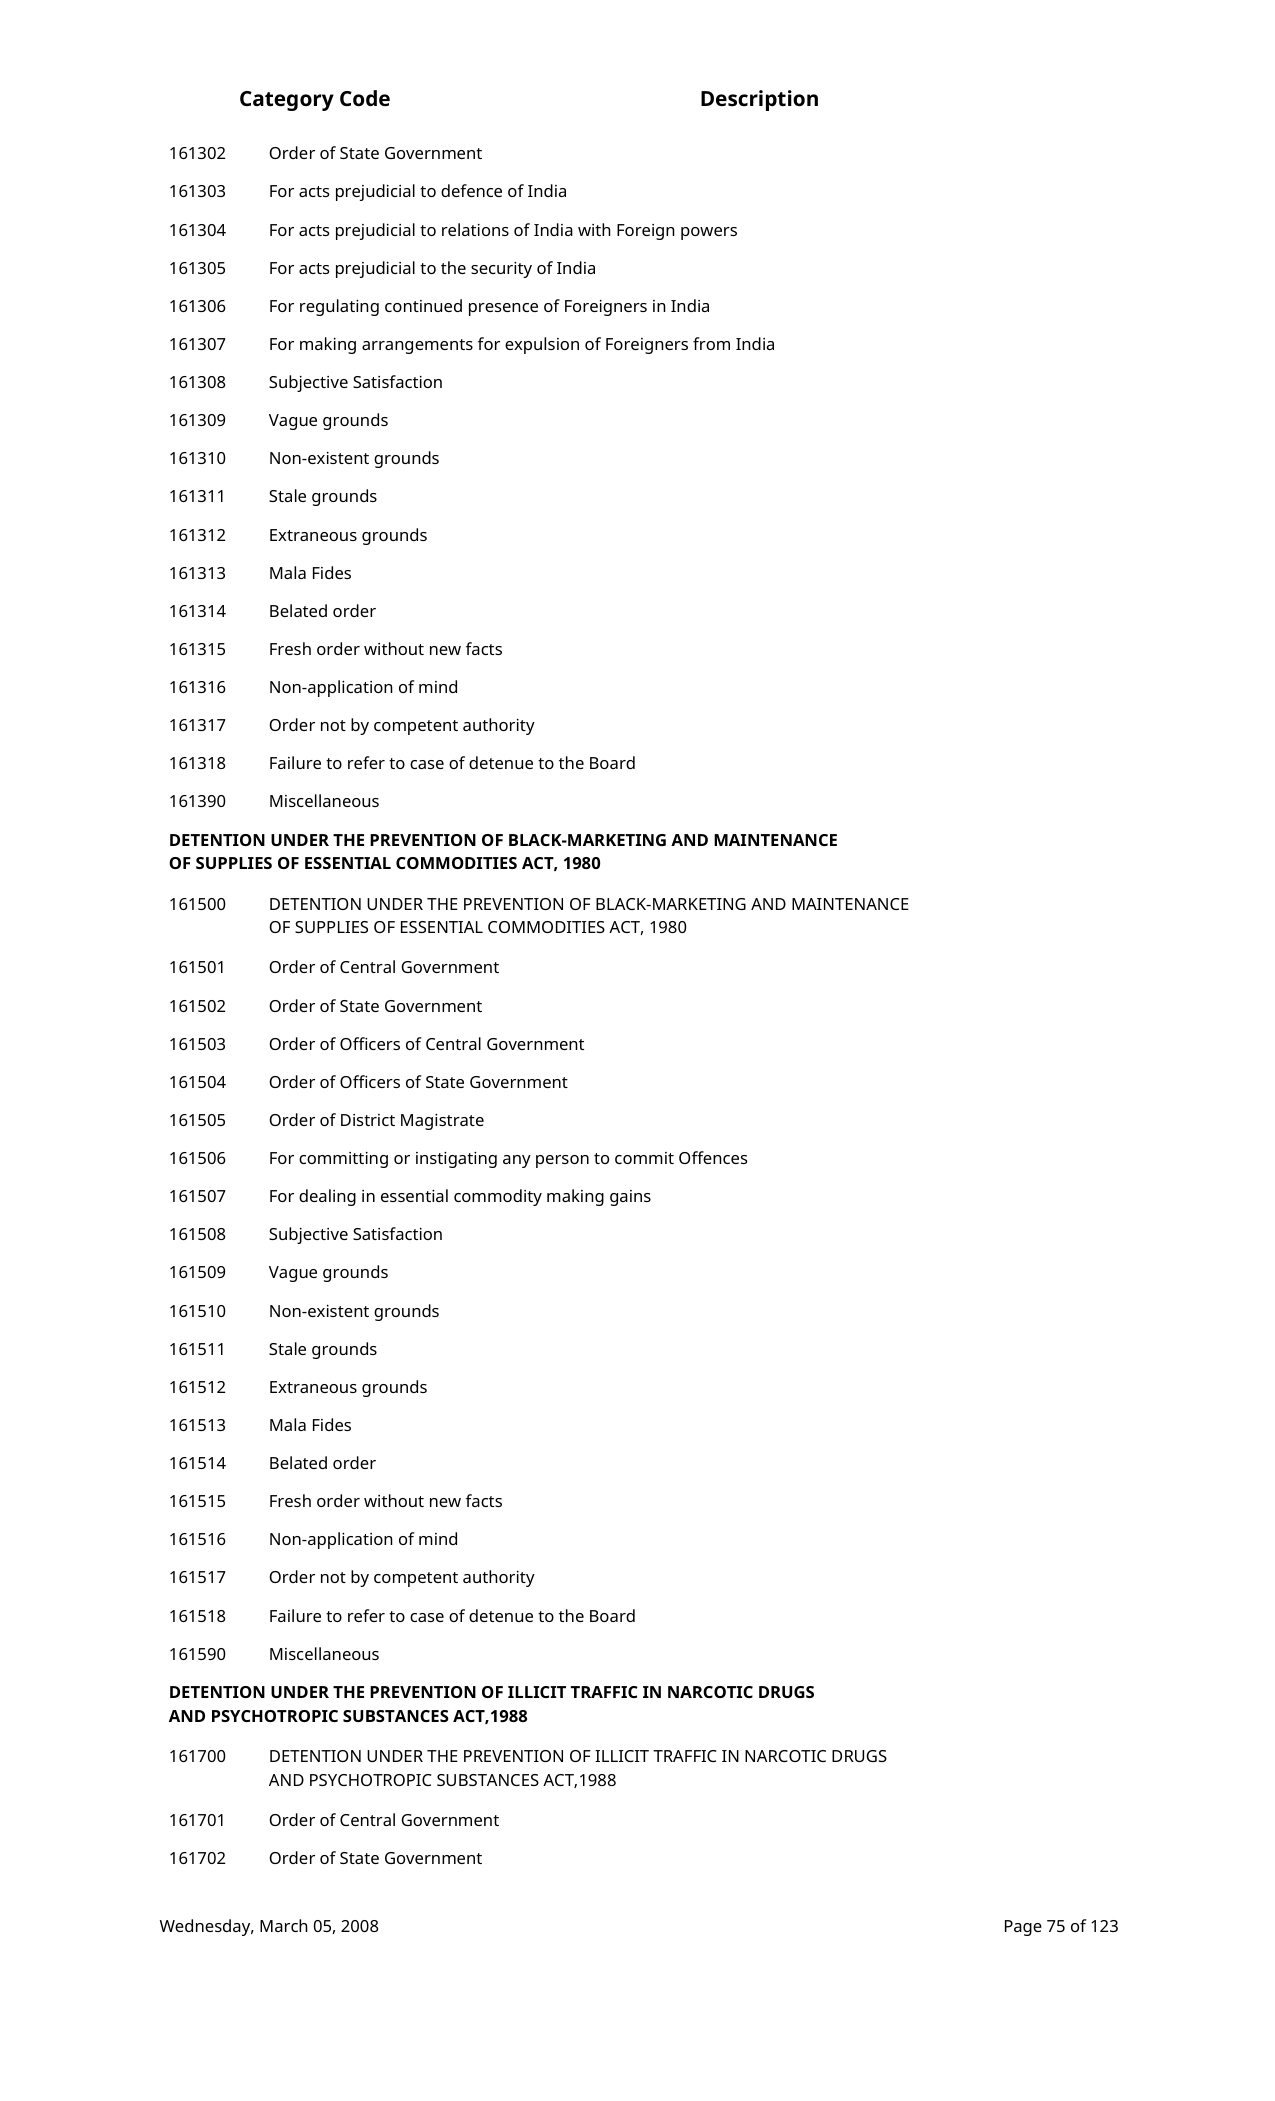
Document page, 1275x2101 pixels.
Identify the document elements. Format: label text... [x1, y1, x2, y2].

text 161510 Non-existent grounds [150, 1298, 1200, 1322]
text 161590 Miscellaneous [150, 1641, 1200, 1665]
text 161702 Order of State Government [150, 1846, 1200, 1869]
text 161504 Order of Officers of State Government [150, 1069, 1200, 1093]
text 161302 Order of State Government [150, 141, 1200, 165]
text 161516 Non-application of mind [150, 1527, 1200, 1551]
text 161701 Order of Central Government [150, 1807, 1200, 1831]
text 161311 Stale grounds [150, 484, 1200, 508]
text 161309 Vague grounds [150, 408, 1200, 432]
text 161518 Failure to refer to case of detenue to the Board [150, 1603, 1200, 1627]
text 161514 Belated order [150, 1451, 1200, 1474]
text DETENTION UNDER THE PREVENTION OF BLACK-MARKETING AND MAINTENANCE [150, 827, 1200, 851]
text 161507 For dealing in essential commodity making gains [150, 1184, 1200, 1208]
text Wednesday, March 05, 2008 Page 75 of 123 [150, 1914, 1200, 1938]
text AND PSYCHOTROPIC SUBSTANCES ACT,1988 [150, 1703, 1200, 1727]
text 161316 Non-application of mind [150, 675, 1200, 698]
text 161310 Non-existent grounds [150, 446, 1200, 470]
text 161508 Subjective Satisfaction [150, 1222, 1200, 1246]
text 161512 Extraneous grounds [150, 1374, 1200, 1398]
text 161318 Failure to refer to case of detenue to the Board [150, 751, 1200, 775]
text 161307 For making arrangements for expulsion of Foreigners from India [150, 332, 1200, 355]
text AND PSYCHOTROPIC SUBSTANCES ACT,1988 [150, 1767, 1200, 1791]
text 161513 Mala Fides [150, 1413, 1200, 1436]
text 161305 For acts prejudicial to the security of India [150, 255, 1200, 279]
text 161314 Belated order [150, 598, 1200, 622]
text OF SUPPLIES OF ESSENTIAL COMMODITIES ACT, 1980 [150, 915, 1200, 939]
text 161312 Extraneous grounds [150, 522, 1200, 546]
text 161308 Subjective Satisfaction [150, 370, 1200, 393]
text 161304 For acts prejudicial to relations of India with Foreign powers [150, 217, 1200, 241]
text 161313 Mala Fides [150, 560, 1200, 584]
text 161306 For regulating continued presence of Foreigners in India [150, 293, 1200, 317]
text 161500 DETENTION UNDER THE PREVENTION OF BLACK-MARKETING AND MAINTENANCE [150, 891, 1200, 915]
text 161503 Order of Officers of Central Government [150, 1031, 1200, 1055]
text 161515 Fresh order without new facts [150, 1489, 1200, 1513]
text 161509 Vague grounds [150, 1260, 1200, 1284]
text OF SUPPLIES OF ESSENTIAL COMMODITIES ACT, 1980 [150, 851, 1200, 875]
text 161501 Order of Central Government [150, 955, 1200, 979]
text Category Code Description [150, 84, 1200, 113]
text 161303 For acts prejudicial to defence of India [150, 179, 1200, 203]
text 161315 Fresh order without new facts [150, 637, 1200, 660]
text 161700 DETENTION UNDER THE PREVENTION OF ILLICIT TRAFFIC IN NARCOTIC DRUGS [150, 1743, 1200, 1767]
text 161317 Order not by competent authority [150, 713, 1200, 737]
text 161506 For committing or instigating any person to commit Offences [150, 1146, 1200, 1169]
text 161517 Order not by competent authority [150, 1565, 1200, 1589]
text 161511 Stale grounds [150, 1336, 1200, 1360]
text 161390 Miscellaneous [150, 789, 1200, 813]
text DETENTION UNDER THE PREVENTION OF ILLICIT TRAFFIC IN NARCOTIC DRUGS [150, 1679, 1200, 1703]
text 161505 Order of District Magistrate [150, 1108, 1200, 1131]
text 161502 Order of State Government [150, 993, 1200, 1017]
